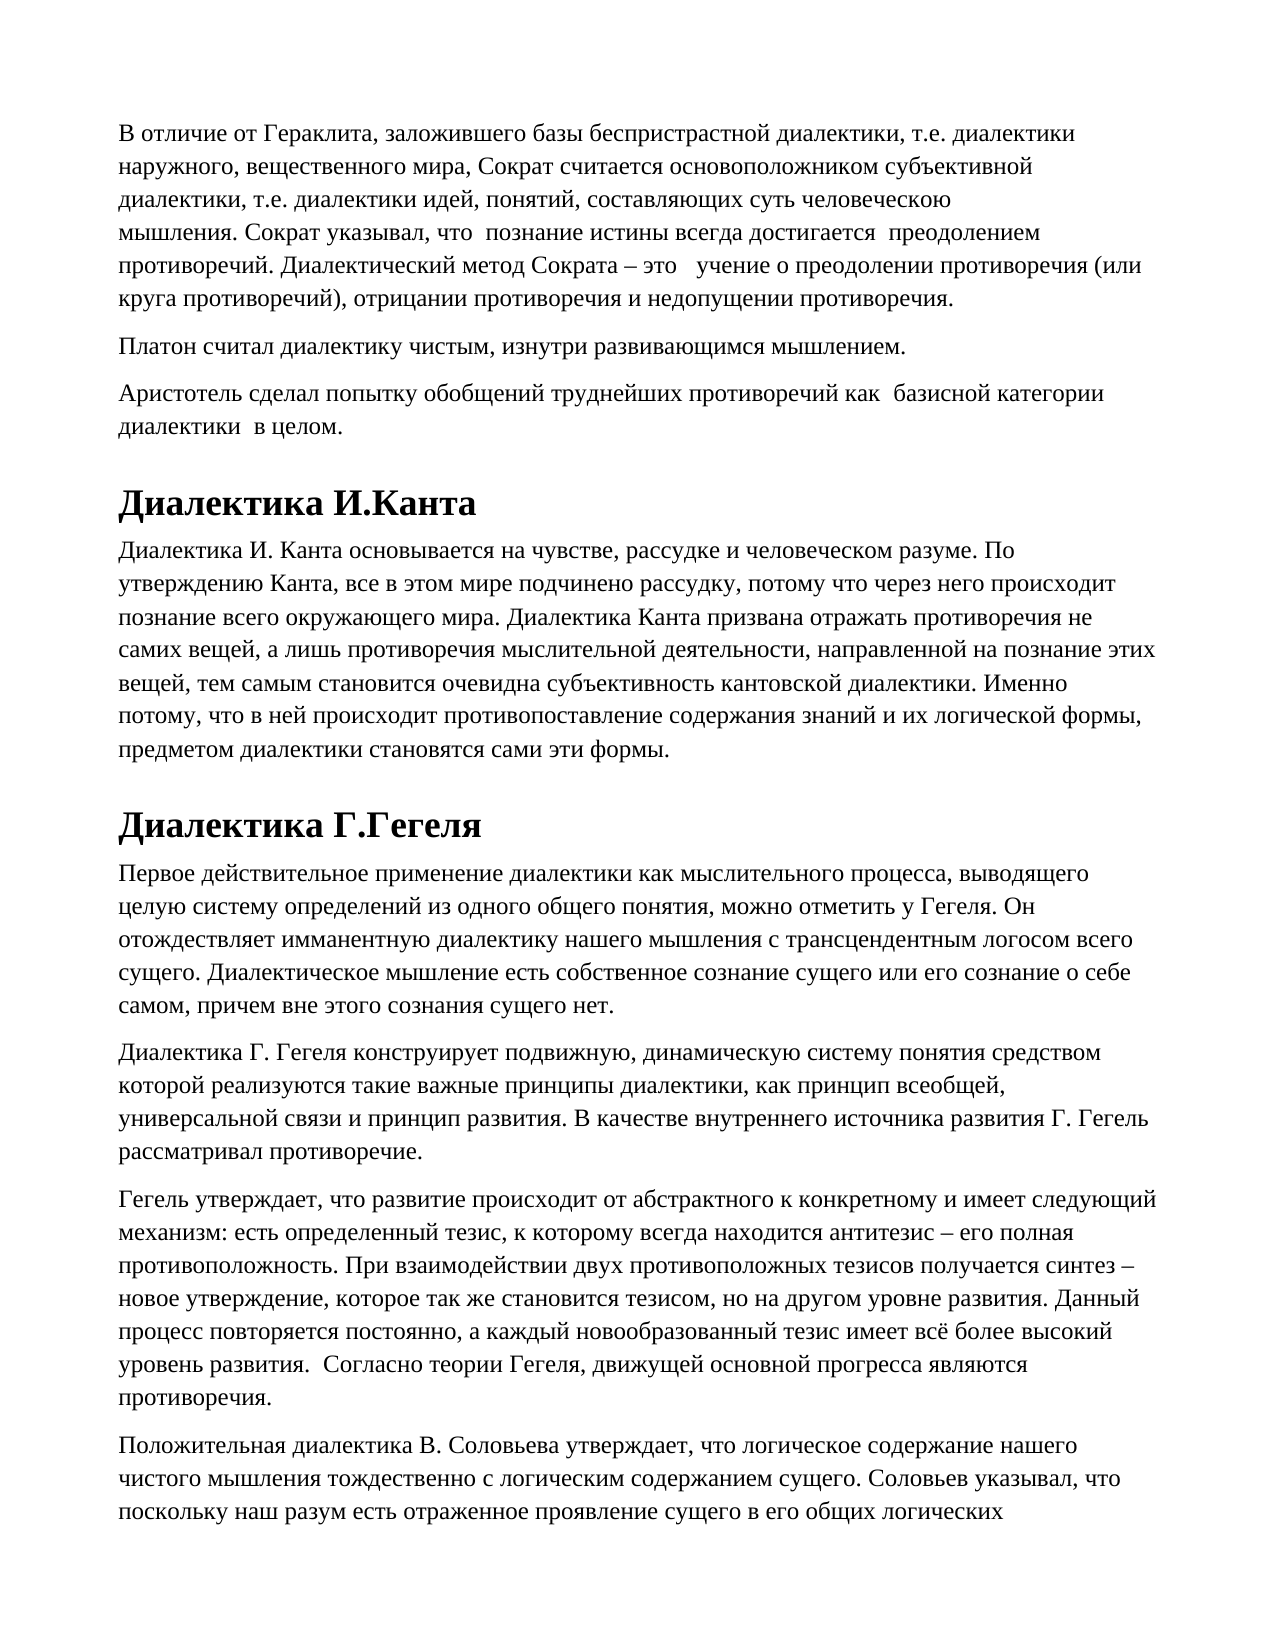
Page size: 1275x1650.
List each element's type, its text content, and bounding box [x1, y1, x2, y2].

text Гегель утверждает, что развитие происходит от абстрактного к конкретному и имеет следующий механизм: есть определенный тезис, к которому всегда находится антитезис – его полная противоположность. При взаимодействии двух противоположных тезисов получается синтез – новое утверждение, которое так же становится тезисом, но на другом уровне развития. Данный процесс повторяется постоянно, а каждый новообразованный тезис имеет всё более высокий уровень развития. Согласно теории Гегеля, движущей основной прогресса являются противоречия. [118, 1184, 1157, 1411]
text Положительная диалектика В. Соловьева утверждает, что логическое содержание нашего чистого мышления тождественно с логическим содержанием сущего. Соловьев указывал, что поскольку наш разум есть отраженное проявление сущего в его общих логических [118, 1430, 1157, 1524]
text Платон считал диалектику чистым, изнутри развивающимся мышлением. [118, 331, 1157, 359]
text Диалектика И. Канта основывается на чувстве, рассудке и человеческом разуме. По утверждению Канта, все в этом мире подчинено рассудку, потому что через него происходит познание всего окружающего мира. Диалектика Канта призвана отражать противоречия не самих вещей, а лишь противоречия мыслительной деятельности, направленной на познание этих вещей, тем самым становится очевидна субъективность кантовской диалектики. Именно потому, что в ней происходит противопоставление содержания знаний и их логической формы, предметом диалектики становятся сами эти формы. [118, 536, 1157, 762]
text Аристотель сделал попытку обобщений труднейших противоречий как базисной категории диалектики в целом. [118, 378, 1157, 440]
text Диалектика Г. Гегеля конструирует подвижную, динамическую систему понятия средством которой реализуются такие важные принципы диалектики, как принцип всеобщей, универсальной связи и принцип развития. В качестве внутреннего источника развития Г. Гегель рассматривал противоречие. [118, 1037, 1157, 1165]
text Первое действительное применение диалектики как мыслительного процесса, выводящего целую систему определений из одного общего понятия, можно отметить у Гегеля. Он отождествляет имманентную диалектику нашего мышления с трансцендентным логосом всего сущего. Диалектическое мышление есть собственное сознание сущего или его сознание о себе самом, причем вне этого сознания сущего нет. [118, 858, 1157, 1018]
subtitle Диалектика И.Канта [118, 480, 1157, 523]
subtitle Диалектика Г.Гегеля [118, 802, 1157, 845]
text В отличие от Гераклита, заложившего базы беспристрастной диалектики, т.е. диалектики наружного, вещественного мира, Сократ считается основоположником субъективной диалектики, т.е. диалектики идей, понятий, составляющих суть человеческою мышления. Сократ указывал, что познание истины всегда достигается преодолением противоречий. Диалектический метод Сократа – это учение о преодолении противоречия (или круга противоречий), отрицании противоречия и недопущении противоречия. [118, 118, 1157, 312]
